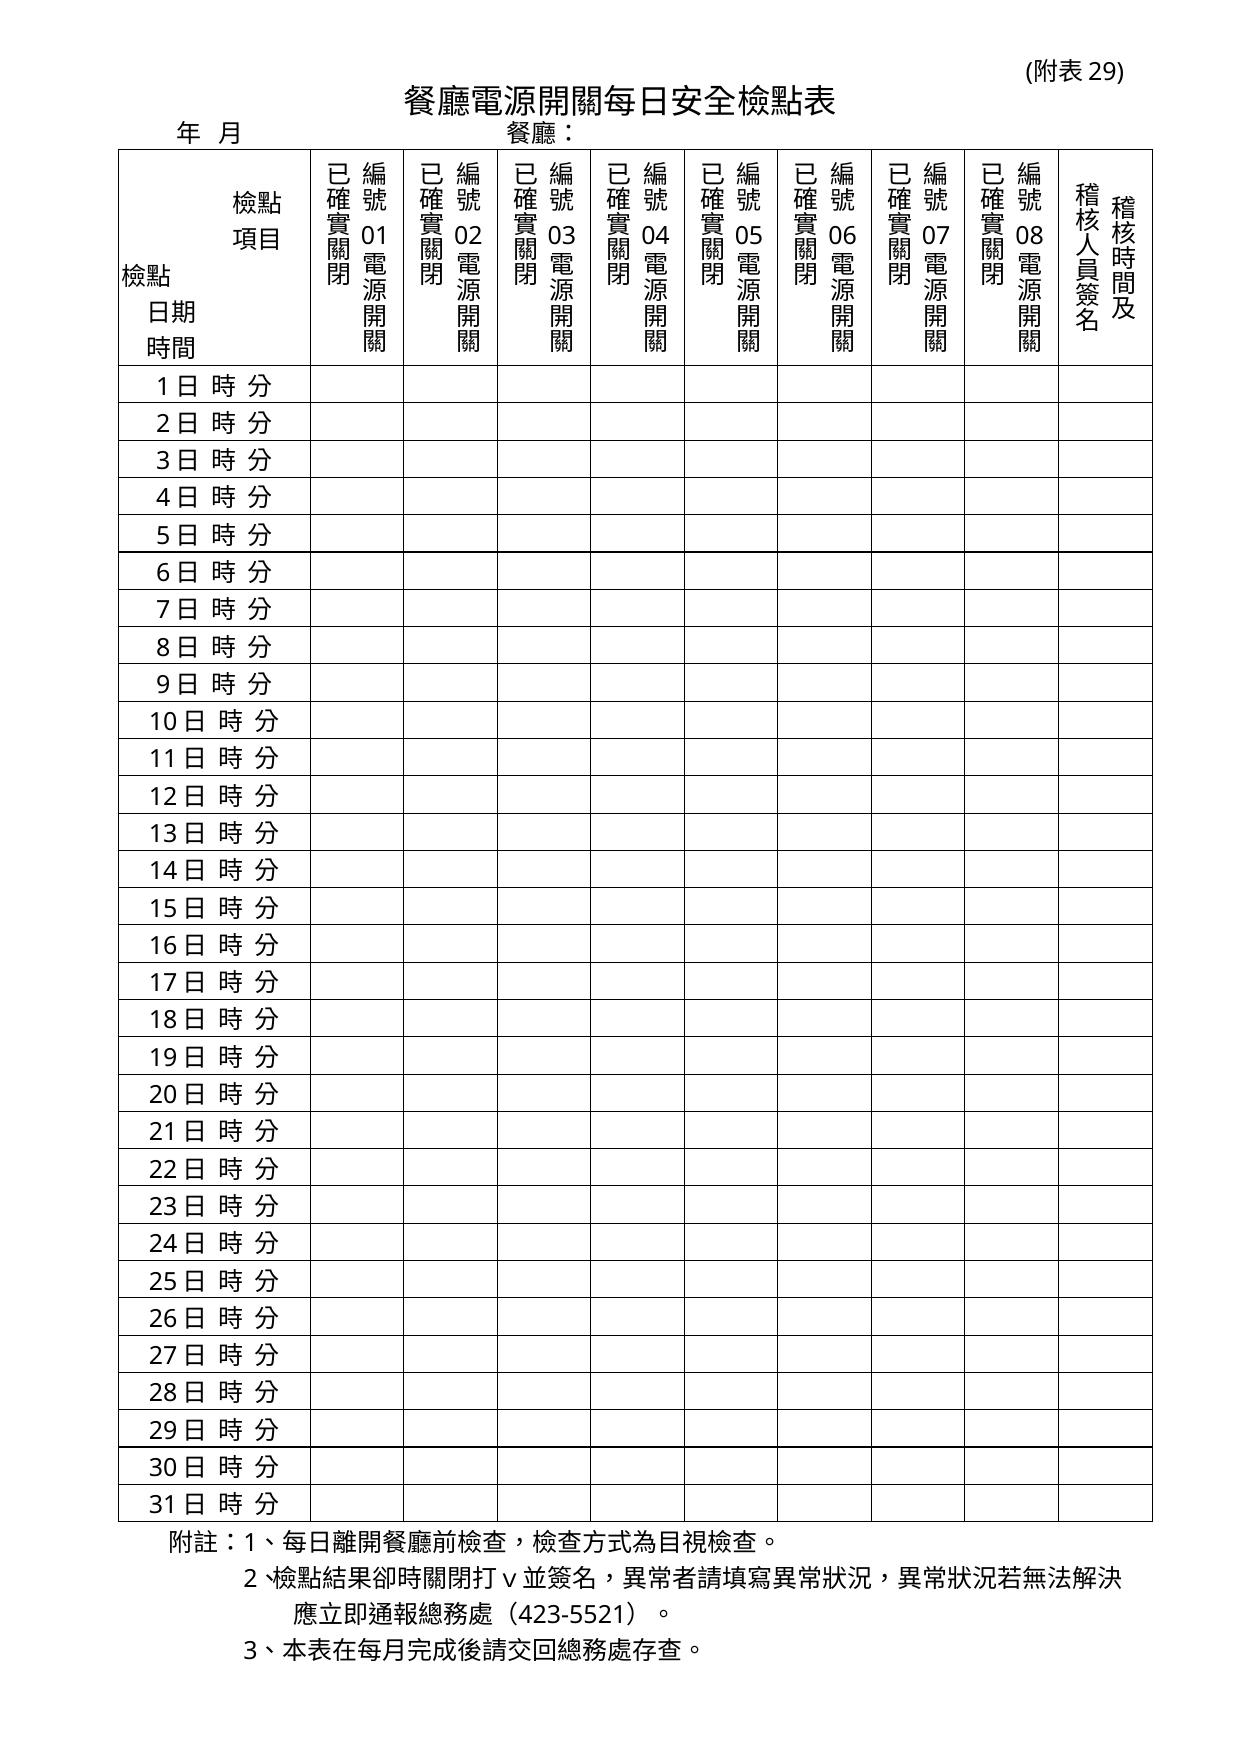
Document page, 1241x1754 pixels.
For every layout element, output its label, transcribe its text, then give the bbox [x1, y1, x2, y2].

table_cell [778, 776, 871, 812]
table_cell [498, 1336, 590, 1372]
table_cell [685, 851, 777, 887]
text 2、檢點結果卻時關閉打ｖ並簽名，異常者請填寫異常狀況，異常狀況若無法解決應立即通報總務處（423-5521）。 [243, 1558, 1122, 1631]
table_cell [498, 1037, 590, 1073]
table_cell [498, 925, 590, 962]
table_cell [498, 515, 590, 551]
table_cell [498, 1149, 590, 1185]
table_cell [404, 1410, 497, 1446]
table_cell [311, 1149, 403, 1185]
table_cell [872, 627, 964, 663]
table_cell 3日 時 分 [119, 441, 310, 477]
table_cell [1059, 1298, 1152, 1334]
table_cell [965, 1000, 1058, 1036]
table_cell [685, 515, 777, 551]
table_header 編號06電源開關已確實關閉 [778, 150, 871, 365]
table_cell [498, 627, 590, 663]
table_cell [778, 963, 871, 999]
table_cell [311, 1298, 403, 1334]
table_cell [498, 739, 590, 775]
table_cell [965, 1410, 1058, 1446]
table_cell [685, 441, 777, 477]
table_cell [872, 851, 964, 887]
table_cell [404, 1373, 497, 1409]
table_cell [872, 1075, 964, 1111]
table_cell [1059, 590, 1152, 626]
table_cell [872, 1448, 964, 1484]
table_cell [872, 1000, 964, 1036]
table_cell [778, 403, 871, 439]
table_cell [404, 403, 497, 439]
table_cell [965, 814, 1058, 850]
table_cell 13日 時 分 [119, 814, 310, 850]
table_cell [1059, 1373, 1152, 1409]
table_cell [1059, 702, 1152, 738]
table_header 編號08電源開關已確實關閉 [965, 150, 1058, 365]
table_cell 15日 時 分 [119, 888, 310, 924]
table_cell [1059, 553, 1152, 589]
table_cell 12日 時 分 [119, 776, 310, 812]
table_cell [311, 702, 403, 738]
table_cell [591, 1000, 684, 1036]
table_cell [965, 664, 1058, 701]
table_cell [872, 366, 964, 402]
table_cell [778, 702, 871, 738]
table_cell [872, 441, 964, 477]
table_cell [1059, 1037, 1152, 1073]
table_cell [404, 1298, 497, 1334]
table_cell [498, 963, 590, 999]
table_cell [778, 366, 871, 402]
table_cell [1059, 403, 1152, 439]
text 3、本表在每月完成後請交回總務處存查。 [118, 1631, 1122, 1667]
table_cell [404, 888, 497, 924]
table_cell [778, 1485, 871, 1521]
table_header 檢點 項目 檢點 日期 時間 [119, 150, 310, 365]
table_cell [498, 664, 590, 701]
table_header 編號03電源開關已確實關閉 [498, 150, 590, 365]
table_cell [872, 1485, 964, 1521]
table_cell [778, 1037, 871, 1073]
table_cell [965, 1448, 1058, 1484]
table_cell [1059, 1075, 1152, 1111]
table_cell [591, 1037, 684, 1073]
table_cell [404, 1186, 497, 1223]
table_cell [404, 1485, 497, 1521]
table_cell [965, 702, 1058, 738]
table_cell [498, 1000, 590, 1036]
table_cell [498, 1112, 590, 1148]
table_cell [311, 664, 403, 701]
table_cell [591, 1224, 684, 1260]
table_cell [1059, 739, 1152, 775]
table_cell [311, 1373, 403, 1409]
table_cell 17日 時 分 [119, 963, 310, 999]
table_cell [965, 515, 1058, 551]
table_cell [965, 851, 1058, 887]
table_cell [778, 739, 871, 775]
table_cell [965, 1261, 1058, 1297]
table_cell [311, 478, 403, 514]
table_cell [498, 366, 590, 402]
table_cell [1059, 1485, 1152, 1521]
table_cell [965, 1186, 1058, 1223]
table_cell [591, 1485, 684, 1521]
text (附表29) [1025, 51, 1142, 87]
table_cell [498, 441, 590, 477]
table_cell [965, 925, 1058, 962]
table_header 編號02電源開關已確實關閉 [404, 150, 497, 365]
table_cell [404, 366, 497, 402]
table_cell [872, 1186, 964, 1223]
table_cell [965, 403, 1058, 439]
table_cell [965, 627, 1058, 663]
table_cell [965, 888, 1058, 924]
table_cell [685, 1298, 777, 1334]
table_cell [778, 814, 871, 850]
table_cell [404, 814, 497, 850]
table_cell [965, 963, 1058, 999]
table_cell [311, 1186, 403, 1223]
table_cell [1059, 1149, 1152, 1185]
table_cell [1059, 1410, 1152, 1446]
table_cell [685, 702, 777, 738]
table_cell [685, 366, 777, 402]
table_cell [872, 1112, 964, 1148]
table_cell [778, 1186, 871, 1223]
table_cell [404, 1112, 497, 1148]
table_cell [311, 441, 403, 477]
table_cell [591, 1112, 684, 1148]
table_cell [591, 1149, 684, 1185]
table_cell [685, 1075, 777, 1111]
table_cell 4日 時 分 [119, 478, 310, 514]
table_cell [311, 1336, 403, 1372]
table_cell [685, 403, 777, 439]
table_cell [778, 1000, 871, 1036]
table_cell [778, 851, 871, 887]
table_cell [685, 1037, 777, 1073]
table_cell [685, 627, 777, 663]
table_cell [872, 963, 964, 999]
table_cell [591, 963, 684, 999]
table_cell 24日 時 分 [119, 1224, 310, 1260]
table_cell [498, 1224, 590, 1260]
table_cell [685, 814, 777, 850]
table_cell [591, 888, 684, 924]
table_cell [685, 739, 777, 775]
table_cell 22日 時 分 [119, 1149, 310, 1185]
table_cell [404, 553, 497, 589]
table_cell [965, 739, 1058, 775]
table_cell [498, 590, 590, 626]
table_cell [778, 888, 871, 924]
table_cell [778, 1336, 871, 1372]
table_cell [311, 1261, 403, 1297]
table_cell 6日 時 分 [119, 553, 310, 589]
table_cell [778, 1298, 871, 1334]
table_cell [404, 478, 497, 514]
table_cell [778, 627, 871, 663]
table_cell [965, 1075, 1058, 1111]
table_cell [685, 1410, 777, 1446]
table_cell [1059, 776, 1152, 812]
table_cell [778, 1224, 871, 1260]
table_cell [404, 776, 497, 812]
table_header 編號05電源開關已確實關閉 [685, 150, 777, 365]
table_cell [591, 1336, 684, 1372]
table_cell [965, 1112, 1058, 1148]
table_cell [685, 1149, 777, 1185]
table_cell [311, 627, 403, 663]
table_cell [872, 590, 964, 626]
table_cell [311, 925, 403, 962]
table_cell [591, 1410, 684, 1446]
table_cell [591, 366, 684, 402]
table_cell [404, 739, 497, 775]
table_cell [872, 553, 964, 589]
table_cell [1059, 366, 1152, 402]
table_cell [404, 1336, 497, 1372]
table_cell [404, 851, 497, 887]
table_cell [685, 1373, 777, 1409]
table_cell [404, 590, 497, 626]
table_cell [311, 776, 403, 812]
table_cell [685, 888, 777, 924]
table_cell [311, 1410, 403, 1446]
table_cell [591, 1261, 684, 1297]
table_header 編號01電源開關已確實關閉 [311, 150, 403, 365]
table_cell [1059, 627, 1152, 663]
table_cell [498, 403, 590, 439]
table_cell [498, 1485, 590, 1521]
table_cell [311, 553, 403, 589]
table_cell [404, 1224, 497, 1260]
table_cell [404, 1261, 497, 1297]
table_cell [498, 888, 590, 924]
table_cell [591, 851, 684, 887]
table_cell [591, 664, 684, 701]
table_cell [311, 851, 403, 887]
table_cell [1059, 441, 1152, 477]
table_cell [498, 1373, 590, 1409]
table_cell [311, 403, 403, 439]
table_cell 2日 時 分 [119, 403, 310, 439]
table_cell [965, 1149, 1058, 1185]
table_cell [404, 664, 497, 701]
table_cell [872, 1373, 964, 1409]
table_cell [685, 1112, 777, 1148]
table_cell 7日 時 分 [119, 590, 310, 626]
table_cell [1059, 478, 1152, 514]
table_cell [965, 776, 1058, 812]
table_cell [685, 776, 777, 812]
table_cell [1059, 664, 1152, 701]
table_cell [872, 814, 964, 850]
table_cell [685, 590, 777, 626]
table_cell [404, 441, 497, 477]
table_cell 21日 時 分 [119, 1112, 310, 1148]
table_cell [498, 478, 590, 514]
table_cell 23日 時 分 [119, 1186, 310, 1223]
table_cell [311, 590, 403, 626]
table_cell [498, 1186, 590, 1223]
table_cell [404, 702, 497, 738]
table_cell [965, 366, 1058, 402]
table_cell [404, 963, 497, 999]
table_cell [872, 403, 964, 439]
table_cell [591, 1298, 684, 1334]
table_cell 29日 時 分 [119, 1410, 310, 1446]
table_cell [311, 1448, 403, 1484]
table_cell [591, 1373, 684, 1409]
table_cell [872, 478, 964, 514]
table_cell [404, 1075, 497, 1111]
table_cell [965, 590, 1058, 626]
table_cell 16日 時 分 [119, 925, 310, 962]
table_cell [872, 664, 964, 701]
table_cell 5日 時 分 [119, 515, 310, 551]
table_cell [872, 515, 964, 551]
table_cell [778, 1112, 871, 1148]
table_cell [685, 1224, 777, 1260]
table_cell 19日 時 分 [119, 1037, 310, 1073]
table_cell [965, 1298, 1058, 1334]
table_cell [591, 441, 684, 477]
table_cell [1059, 925, 1152, 962]
table_header 稽核時間及 稽核人員簽名 [1059, 150, 1152, 365]
table_cell [872, 1149, 964, 1185]
table_cell 28日 時 分 [119, 1373, 310, 1409]
table_cell [591, 515, 684, 551]
table_cell [498, 702, 590, 738]
table_cell [404, 1448, 497, 1484]
text 附註：1、每日離開餐廳前檢查，檢查方式為目視檢查。 [118, 1522, 1122, 1558]
table_cell 25日 時 分 [119, 1261, 310, 1297]
table_cell [872, 1261, 964, 1297]
table_cell [591, 925, 684, 962]
table_cell [311, 1075, 403, 1111]
table_cell [778, 1373, 871, 1409]
table_cell [498, 776, 590, 812]
table_cell [778, 1075, 871, 1111]
table_cell 20日 時 分 [119, 1075, 310, 1111]
table_cell [404, 925, 497, 962]
table_cell 27日 時 分 [119, 1336, 310, 1372]
table_cell [965, 441, 1058, 477]
table_cell [311, 1224, 403, 1260]
table_cell [498, 1261, 590, 1297]
table_cell [311, 963, 403, 999]
table_cell [685, 478, 777, 514]
table_cell [872, 1336, 964, 1372]
table_cell 10日 時 分 [119, 702, 310, 738]
table_cell [872, 1410, 964, 1446]
table_cell [1059, 963, 1152, 999]
table_cell [778, 553, 871, 589]
table_cell [591, 1186, 684, 1223]
table_cell [1059, 515, 1152, 551]
table_cell 14日 時 分 [119, 851, 310, 887]
table_cell [404, 1149, 497, 1185]
table_cell 9日 時 分 [119, 664, 310, 701]
table_cell [404, 1037, 497, 1073]
table_cell [1059, 1186, 1152, 1223]
table_cell [311, 1000, 403, 1036]
table_cell [872, 1037, 964, 1073]
table_cell [1059, 888, 1152, 924]
table_cell [404, 515, 497, 551]
table_cell [1059, 1261, 1152, 1297]
table_cell [872, 739, 964, 775]
table_cell [685, 963, 777, 999]
table_cell [965, 1037, 1058, 1073]
table_cell [311, 888, 403, 924]
table_cell [498, 1298, 590, 1334]
table_cell [685, 1485, 777, 1521]
text 年 月 餐廳： [118, 119, 1122, 149]
table_cell 1日 時 分 [119, 366, 310, 402]
table_cell [965, 1336, 1058, 1372]
table_cell [311, 1037, 403, 1073]
table_cell [498, 814, 590, 850]
table_cell [311, 515, 403, 551]
table_cell [778, 925, 871, 962]
table_cell [311, 739, 403, 775]
table_cell [778, 590, 871, 626]
table_cell [591, 403, 684, 439]
table_cell [872, 776, 964, 812]
table_cell [498, 851, 590, 887]
table_cell [1059, 851, 1152, 887]
table_cell [872, 1298, 964, 1334]
table_cell [404, 627, 497, 663]
table_cell [591, 590, 684, 626]
table_cell [685, 664, 777, 701]
table_cell [498, 1448, 590, 1484]
table_cell 8日 時 分 [119, 627, 310, 663]
table_cell [311, 1112, 403, 1148]
table_cell [591, 739, 684, 775]
table_cell 18日 時 分 [119, 1000, 310, 1036]
table_cell [311, 814, 403, 850]
table_cell [778, 1448, 871, 1484]
table_cell 30日 時 分 [119, 1448, 310, 1484]
table_cell [404, 1000, 497, 1036]
table_cell [872, 925, 964, 962]
table_cell [872, 888, 964, 924]
table_cell [498, 553, 590, 589]
table_header 編號07電源開關已確實關閉 [872, 150, 964, 365]
table_cell [685, 1336, 777, 1372]
table_cell [685, 553, 777, 589]
table_cell [965, 478, 1058, 514]
table_cell [591, 814, 684, 850]
table_cell [1059, 1336, 1152, 1372]
table_cell [591, 627, 684, 663]
table_cell [872, 702, 964, 738]
table_cell [1059, 814, 1152, 850]
table_cell [591, 1448, 684, 1484]
table_cell [965, 1485, 1058, 1521]
table_cell [685, 1000, 777, 1036]
table_cell [778, 441, 871, 477]
table_cell [311, 1485, 403, 1521]
table_cell [778, 1149, 871, 1185]
table_cell [498, 1410, 590, 1446]
text 餐廳電源開關每日安全檢點表 [118, 90, 1122, 119]
table_cell [778, 515, 871, 551]
table_header 編號04電源開關已確實關閉 [591, 150, 684, 365]
table_cell [591, 702, 684, 738]
table_cell [1059, 1112, 1152, 1148]
table_cell [591, 553, 684, 589]
table_cell [1059, 1000, 1152, 1036]
table_cell [965, 1373, 1058, 1409]
table_cell [685, 1448, 777, 1484]
table_cell [1059, 1224, 1152, 1260]
table_cell [965, 553, 1058, 589]
table_cell [778, 664, 871, 701]
table_cell [778, 1261, 871, 1297]
table_cell [591, 776, 684, 812]
table_cell [1059, 1448, 1152, 1484]
table_cell [311, 366, 403, 402]
table_cell 31日 時 分 [119, 1485, 310, 1521]
table_cell [685, 925, 777, 962]
table_cell [778, 1410, 871, 1446]
table_cell [685, 1186, 777, 1223]
table_cell [872, 1224, 964, 1260]
table_cell [591, 1075, 684, 1111]
table_cell [965, 1224, 1058, 1260]
table_cell [778, 478, 871, 514]
table_cell [498, 1075, 590, 1111]
table_cell [685, 1261, 777, 1297]
table_cell [591, 478, 684, 514]
table_cell 11日 時 分 [119, 739, 310, 775]
table_cell 26日 時 分 [119, 1298, 310, 1334]
